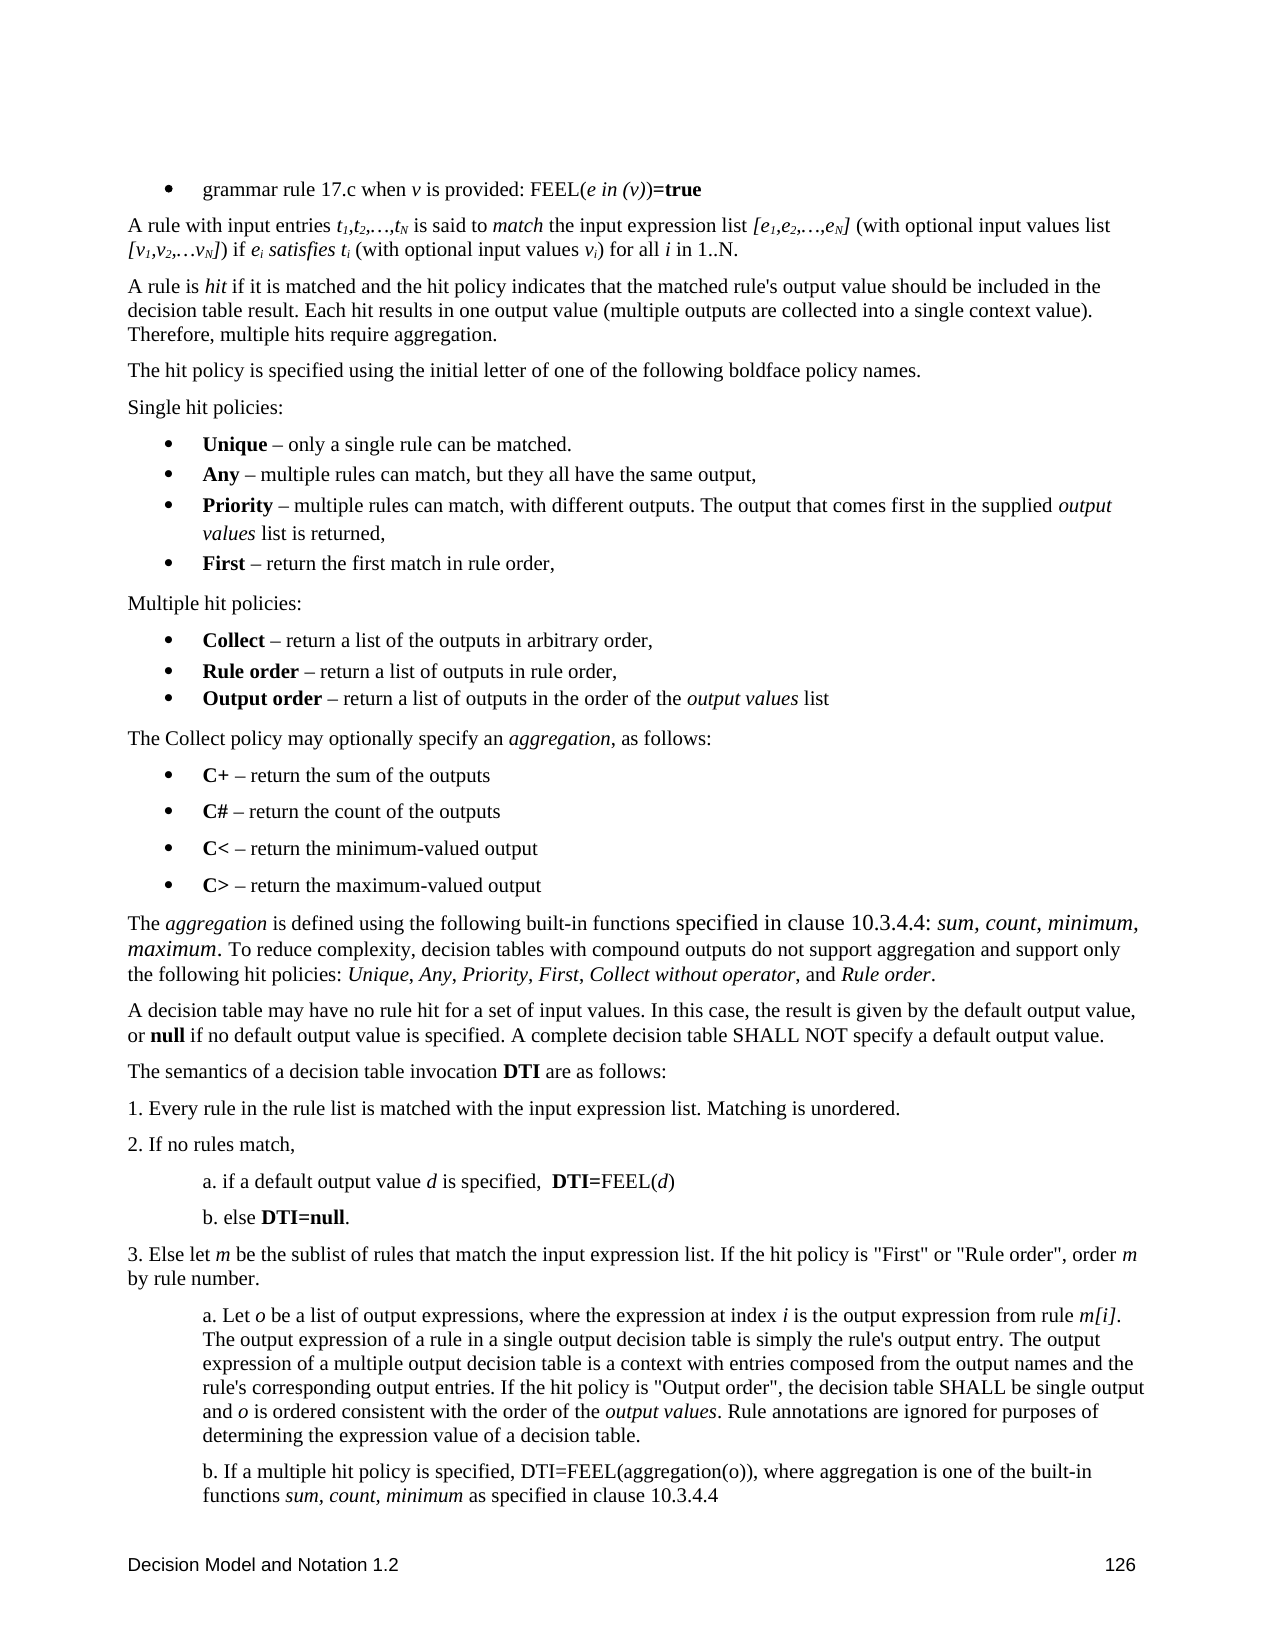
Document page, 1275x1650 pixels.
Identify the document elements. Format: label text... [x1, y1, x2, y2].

text A rule with input entries t1,t2,…,tN is said to match the input expression list [e1,e2,…,eN] (with optional input values list [v1,v2,…vN]) if ei satisfies ti (with optional input values vi) for all i in 1..N. [127, 213, 1147, 261]
list C+ – return the sum of the outputs [165, 763, 1147, 787]
list First – return the first match in rule order, [165, 551, 1147, 575]
text A rule is hit if it is matched and the hit policy indicates that the matched rule's output value should be included in the decision table result. Each hit results in one output value (multiple outputs are collected into a single context value). Therefore, multiple hits require aggregation. [127, 274, 1147, 346]
text Single hit policies: [127, 395, 1147, 419]
text The aggregation is defined using the following built-in functions specified in clause 10.3.4.4: sum, count, minimum, maximum. To reduce complexity, decision tables with compound outputs do not support aggregation and support only the following hit policies: Unique, Any, Priority, First, Collect without operator, and Rule order. [127, 909, 1147, 986]
text The Collect policy may optionally specify an aggregation, as follows: [127, 726, 1147, 750]
list Unique – only a single rule can be matched. [165, 431, 1147, 456]
text 1. Every rule in the rule list is matched with the input expression list. Matching is unordered. [127, 1096, 1147, 1120]
text The semantics of a decision table invocation DTI are as follows: [127, 1059, 1147, 1083]
text 3. Else let m be the sublist of rules that match the input expression list. If the hit policy is "First" or "Rule order", order m by rule number. [127, 1242, 1147, 1290]
list Any – multiple rules can match, but they all have the same output, [165, 462, 1147, 486]
text Multiple hit policies: [127, 591, 1147, 615]
list Output order – return a list of outputs in the order of the output values list [165, 686, 1147, 710]
text The hit policy is specified using the initial letter of one of the following boldface policy names. [127, 358, 1147, 382]
list C< – return the minimum-valued output [165, 836, 1147, 860]
text b. If a multiple hit policy is specified, DTI=FEEL(aggregation(o)), where aggregation is one of the built-in functions sum, count, minimum as specified in clause 10.3.4.4 [202, 1459, 1147, 1507]
list C> – return the maximum-valued output [165, 873, 1147, 897]
list Collect – return a list of the outputs in arbitrary order, [165, 628, 1147, 652]
list Rule order – return a list of outputs in rule order, [165, 659, 1147, 683]
text a. Let o be a list of output expressions, where the expression at index i is the output expression from rule m[i]. The output expression of a rule in a single output decision table is simply the rule's output entry. The output expression of a multiple output decision table is a context with entries composed from the output names and the rule's corresponding output entries. If the hit policy is "Output order", the decision table SHALL be single output and o is ordered consistent with the order of the output values. Rule annotations are ignored for purposes of determining the expression value of a decision table. [202, 1302, 1147, 1447]
list grammar rule 17.c when v is provided: FEEL(e in (v))=true [165, 176, 1147, 201]
text 2. If no rules match, [127, 1132, 1147, 1156]
text a. if a default output value d is specified, DTI=FEEL(d) [202, 1169, 1147, 1193]
text b. else DTI=null. [202, 1205, 1147, 1229]
list C# – return the count of the outputs [165, 799, 1147, 823]
text A decision table may have no rule hit for a set of input values. In this case, the result is given by the default output value, or null if no default output value is specified. A complete decision table SHALL NOT specify a default output value. [127, 998, 1147, 1047]
list Priority – multiple rules can match, with different outputs. The output that comes first in the supplied output values list is returned, [165, 493, 1147, 544]
